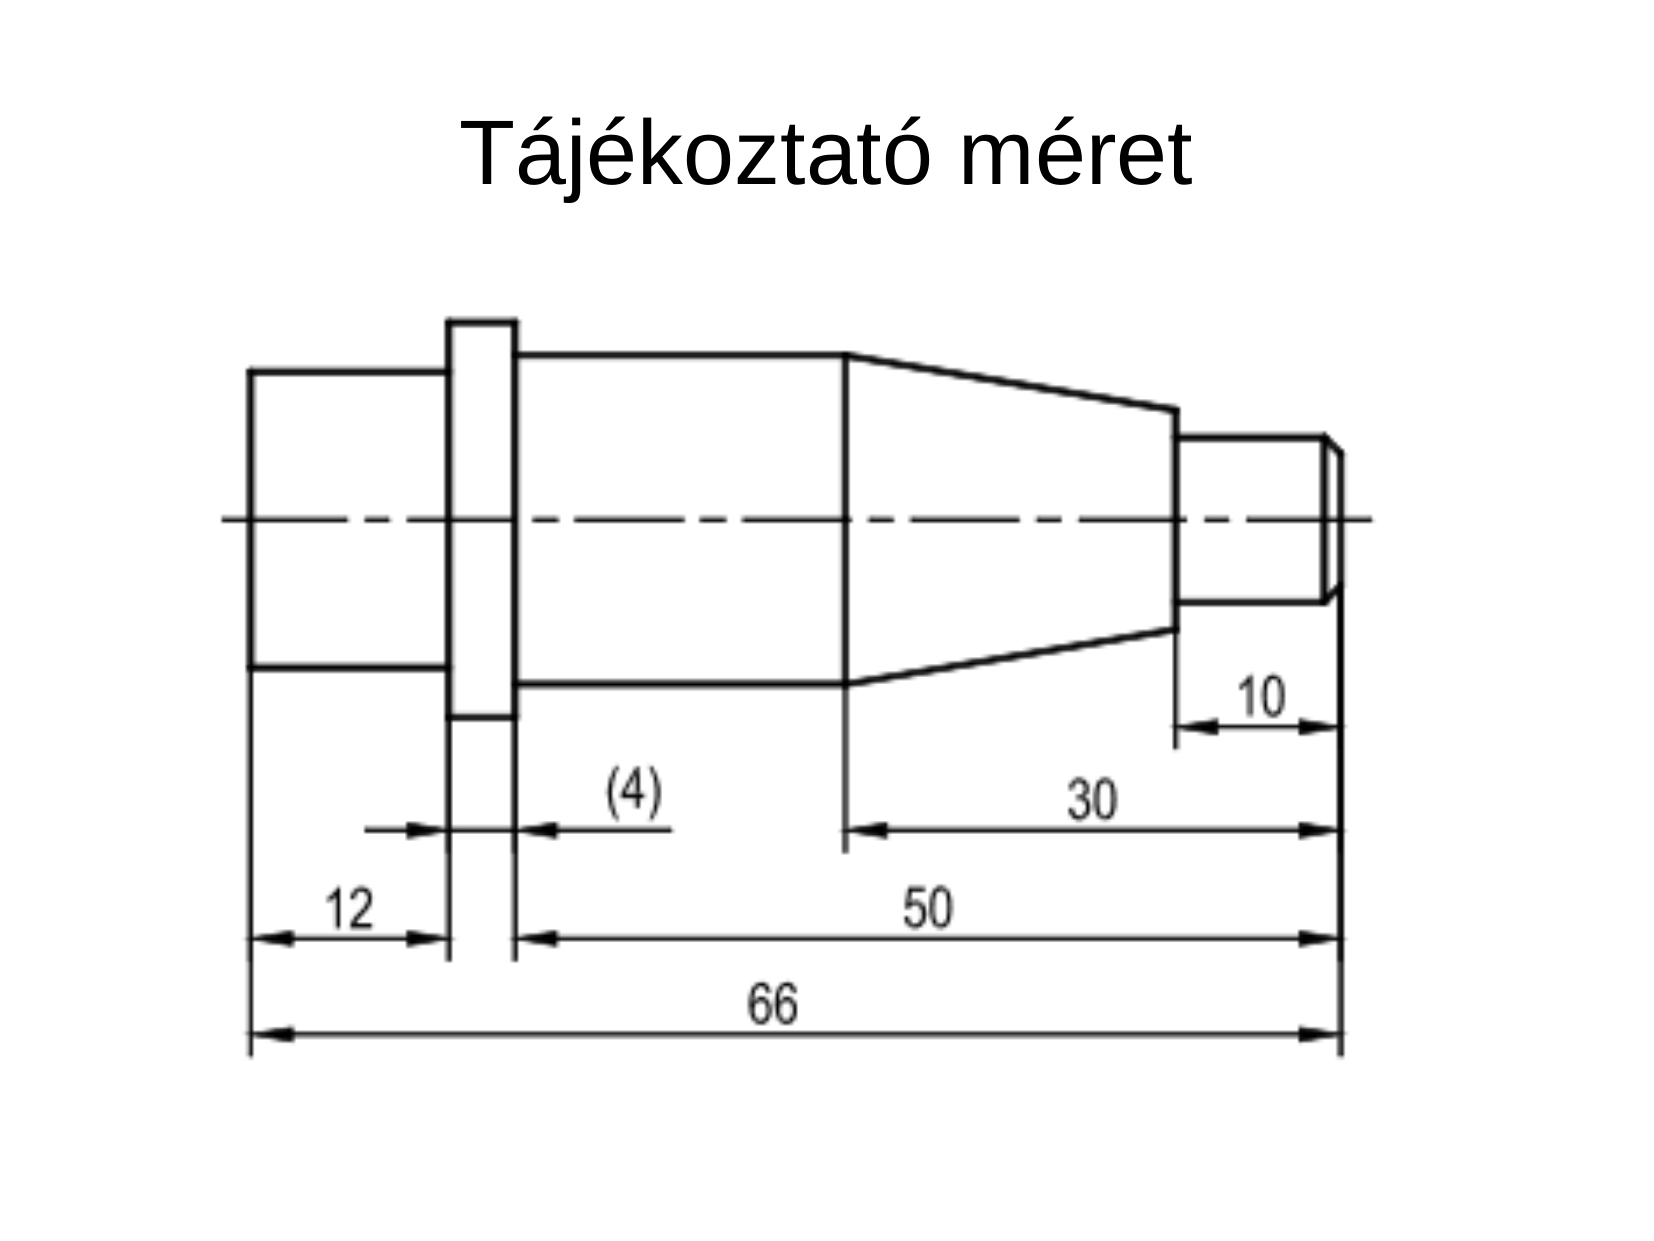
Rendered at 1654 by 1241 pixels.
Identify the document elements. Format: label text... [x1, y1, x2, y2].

picture [188, 283, 1394, 1099]
title Tájékoztató méret [82, 49, 1571, 257]
